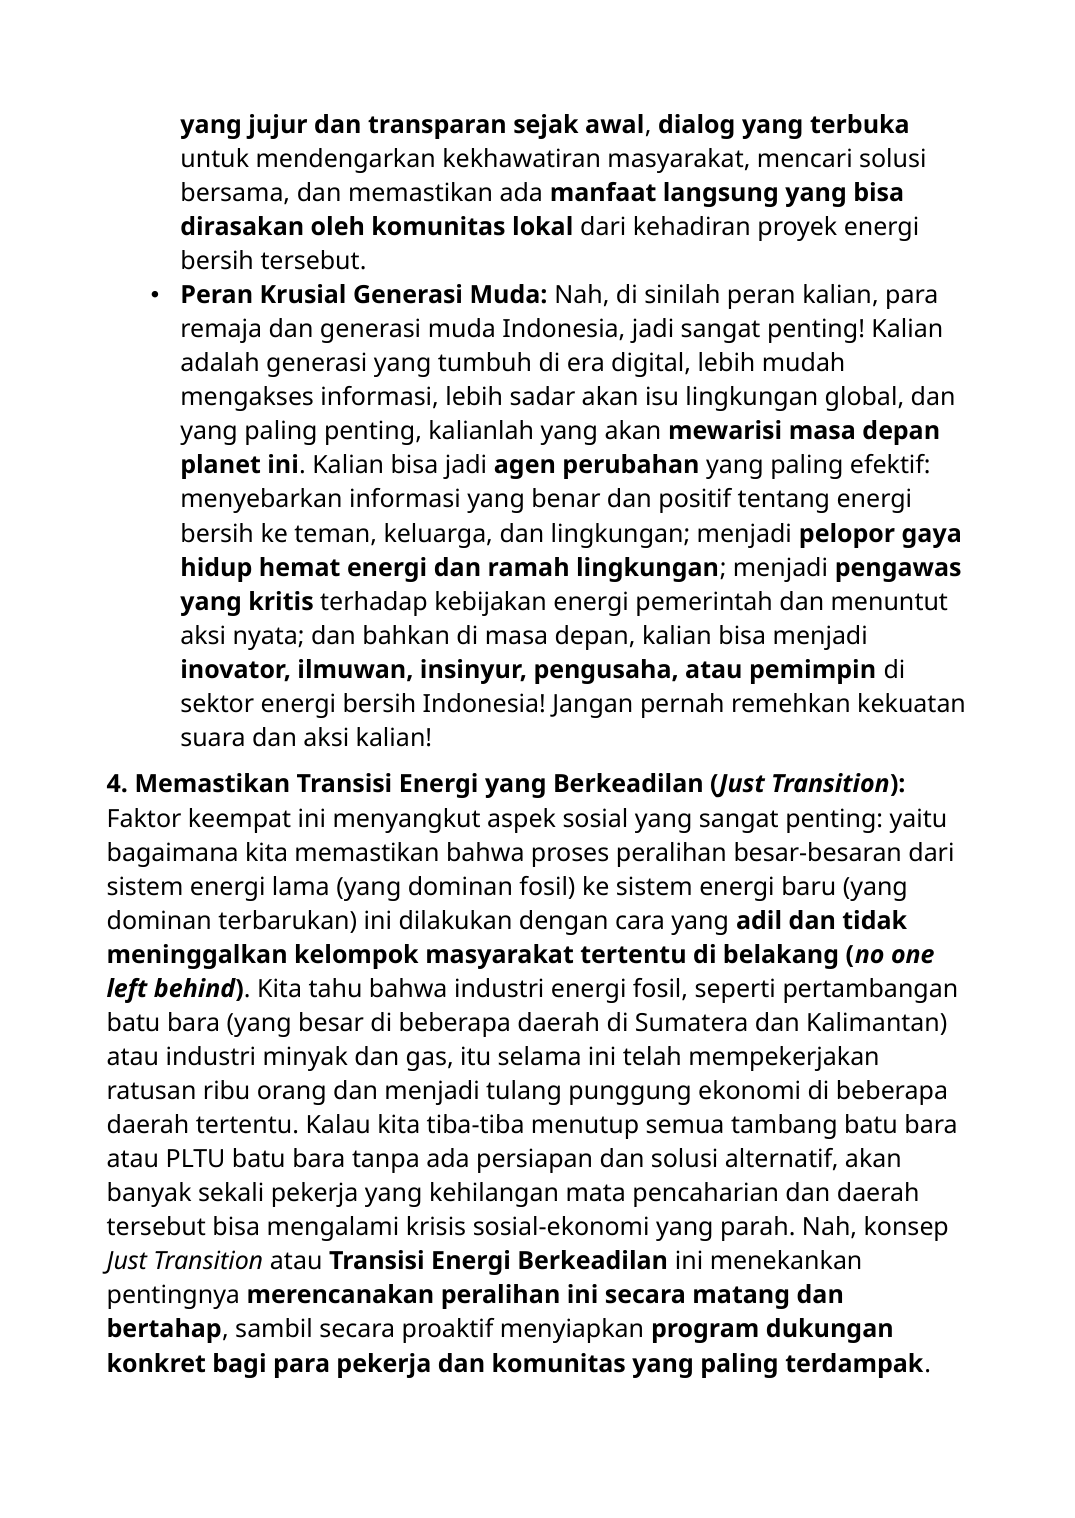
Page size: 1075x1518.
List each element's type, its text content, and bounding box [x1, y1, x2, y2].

list yang jujur dan transparan sejak awal, dialog yang terbuka untuk mendengarkan kekhawatiran masyarakat, mencari solusi bersama, dan memastikan ada manfaat langsung yang bisa dirasakan oleh komunitas lokal dari kehadiran proyek energi bersih tersebut. [151, 106, 968, 277]
text 4. Memastikan Transisi Energi yang Berkeadilan (Just Transition): Faktor keempat ini menyangkut aspek sosial yang sangat penting: yaitu bagaimana kita memastikan bahwa proses peralihan besar-besaran dari sistem energi lama (yang dominan fosil) ke sistem energi baru (yang dominan terbarukan) ini dilakukan dengan cara yang adil dan tidak meninggalkan kelompok masyarakat tertentu di belakang (no one left behind). Kita tahu bahwa industri energi fosil, seperti pertambangan batu bara (yang besar di beberapa daerah di Sumatera dan Kalimantan) atau industri minyak dan gas, itu selama ini telah mempekerjakan ratusan ribu orang dan menjadi tulang punggung ekonomi di beberapa daerah tertentu. Kalau kita tiba-tiba menutup semua tambang batu bara atau PLTU batu bara tanpa ada persiapan dan solusi alternatif, akan banyak sekali pekerja yang kehilangan mata pencaharian dan daerah tersebut bisa mengalami krisis sosial-ekonomi yang parah. Nah, konsep Just Transition atau Transisi Energi Berkeadilan ini menekankan pentingnya merencanakan peralihan ini secara matang dan bertahap, sambil secara proaktif menyiapkan program dukungan konkret bagi para pekerja dan komunitas yang paling terdampak. [106, 766, 968, 1379]
list Peran Krusial Generasi Muda: Nah, di sinilah peran kalian, para remaja dan generasi muda Indonesia, jadi sangat penting! Kalian adalah generasi yang tumbuh di era digital, lebih mudah mengakses informasi, lebih sadar akan isu lingkungan global, dan yang paling penting, kalianlah yang akan mewarisi masa depan planet ini. Kalian bisa jadi agen perubahan yang paling efektif: menyebarkan informasi yang benar dan positif tentang energi bersih ke teman, keluarga, dan lingkungan; menjadi pelopor gaya hidup hemat energi dan ramah lingkungan; menjadi pengawas yang kritis terhadap kebijakan energi pemerintah dan menuntut aksi nyata; dan bahkan di masa depan, kalian bisa menjadi inovator, ilmuwan, insinyur, pengusaha, atau pemimpin di sektor energi bersih Indonesia! Jangan pernah remehkan kekuatan suara dan aksi kalian! [151, 277, 968, 754]
